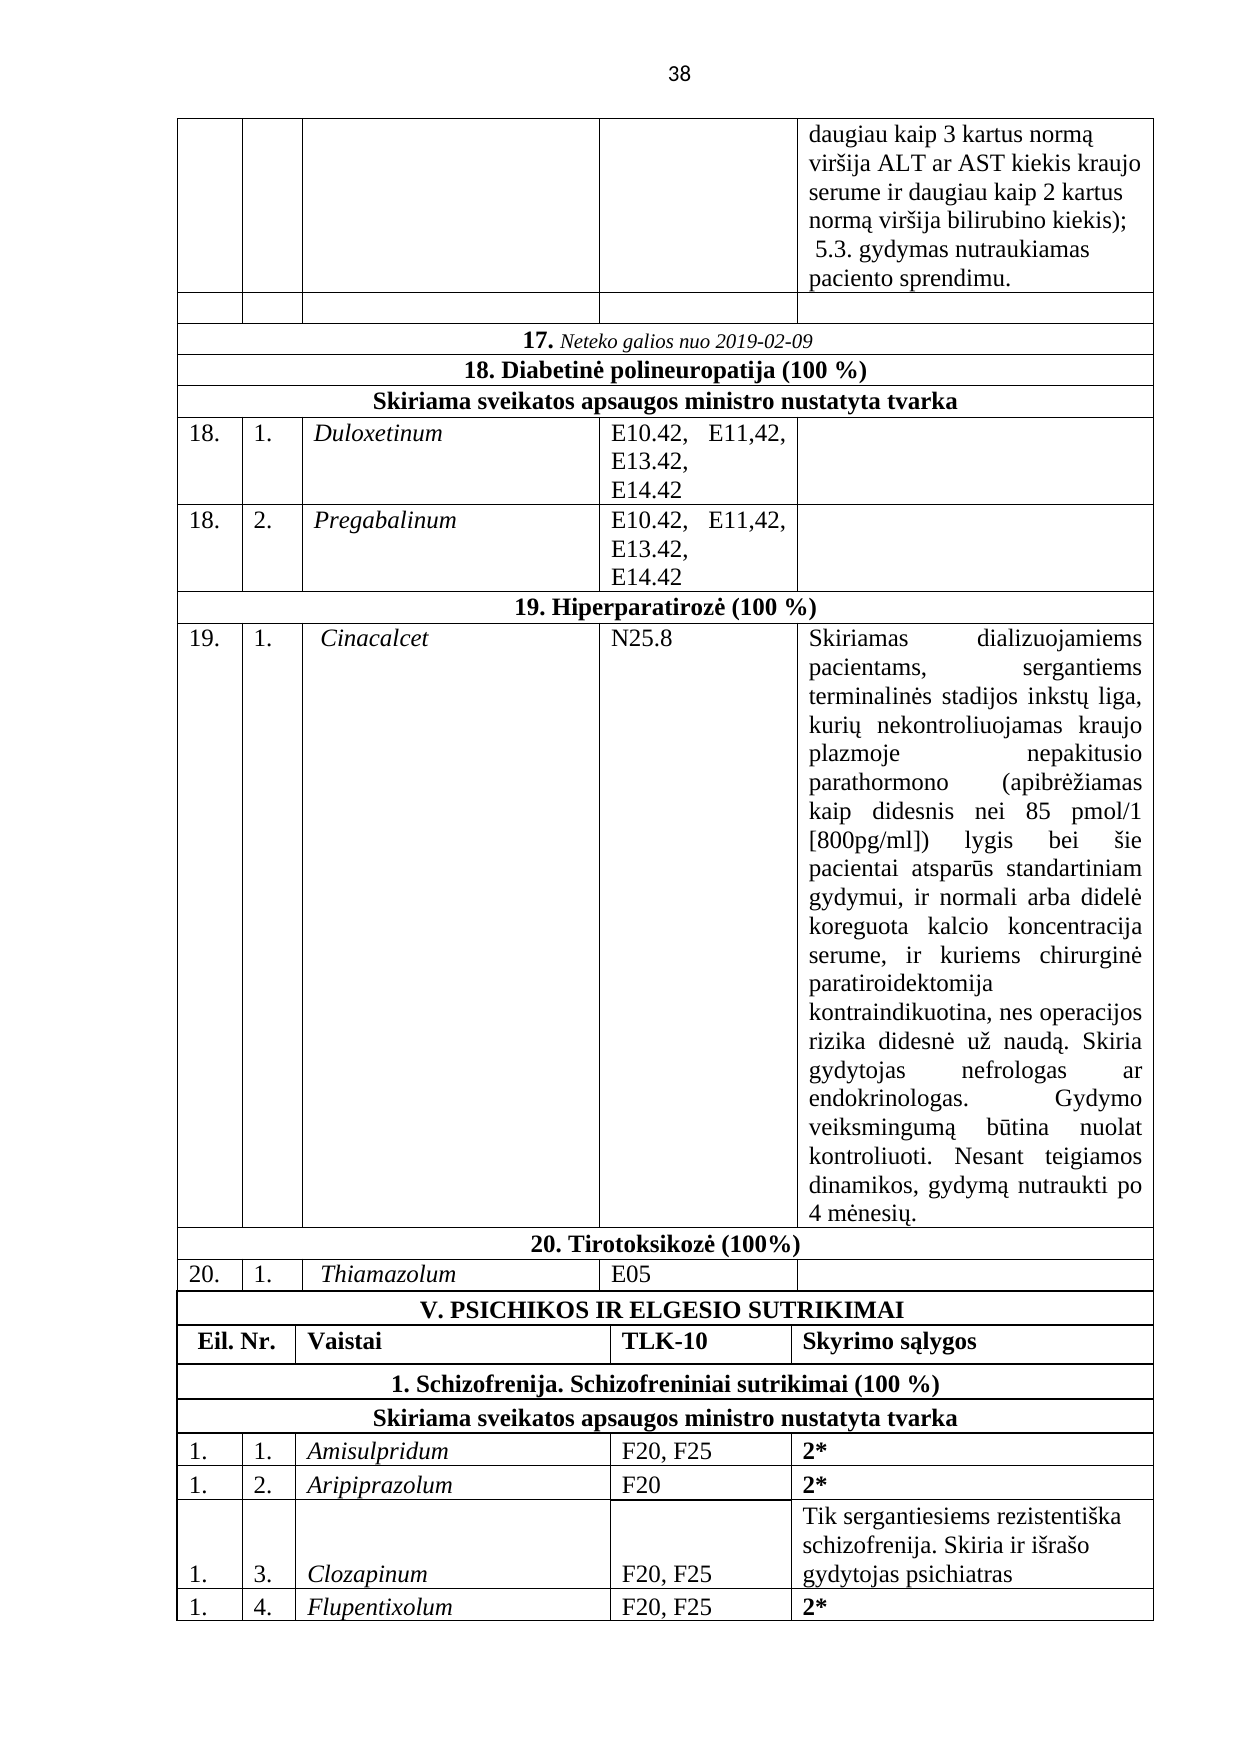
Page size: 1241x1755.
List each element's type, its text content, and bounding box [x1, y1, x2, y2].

table_cell 2* [792, 1589, 1153, 1620]
table_cell 2* [792, 1466, 1153, 1499]
table_cell [303, 119, 599, 292]
table_cell 1. [243, 1260, 302, 1290]
table_cell V. PSICHIKOS IR ELGESIO SUTRIKIMAI [178, 1292, 1153, 1324]
table_cell Tik sergantiesiems rezistentiška schizofrenija. Skiria ir išrašo gydytojas psichiatras [792, 1500, 1153, 1587]
table_cell F20 [611, 1466, 791, 1499]
table_cell Eil. Nr. [178, 1326, 295, 1363]
table_cell Clozapinum [296, 1500, 610, 1587]
table_cell N25.8 [600, 624, 797, 1227]
table_cell 4. [243, 1589, 295, 1620]
table_cell F20, F25 [611, 1589, 791, 1620]
table_cell 18. [178, 418, 242, 504]
table_cell 18. Diabetinė polineuropatija (100 %) [178, 355, 1153, 385]
table_cell Aripiprazolum [296, 1466, 610, 1499]
table_cell Pregabalinum [303, 505, 599, 591]
table_cell Flupentixolum [296, 1589, 610, 1620]
table_cell E10.42, E11,42, E13.42, E14.42 [600, 418, 797, 504]
table_cell Skiriama sveikatos apsaugos ministro nustatyta tvarka [178, 386, 1153, 417]
table_cell Skyrimo sąlygos [792, 1326, 1153, 1363]
table_cell 1. [243, 1434, 295, 1465]
table_cell Skiriamas dializuojamiems pacientams, sergantiems terminalinės stadijos inkstų liga, kurių nekontroliuojamas kraujo plazmoje nepakitusio parathormono (apibrėžiamas kaip didesnis nei 85 pmol/1 [800pg/ml]) lygis bei šie pacientai atsparūs standartiniam gydymui, ir normali arba didelė koreguota kalcio koncentracija serume, ir kuriems chirurginė paratiroidektomija kontraindikuotina, nes operacijos rizika didesnė už naudą. Skiria gydytojas nefrologas ar endokrinologas. Gydymo veiksmingumą būtina nuolat kontroliuoti. Nesant teigiamos dinamikos, gydymą nutraukti po 4 mėnesių. [798, 624, 1153, 1227]
table_cell [600, 293, 797, 323]
table_cell daugiau kaip 3 kartus normą viršija ALT ar AST kiekis kraujo serume ir daugiau kaip 2 kartus normą viršija bilirubino kiekis); 5.3. gydymas nutraukiamas paciento sprendimu. [798, 119, 1153, 292]
table_cell 1. [178, 1589, 242, 1620]
table_cell 19. Hiperparatirozė (100 %) [178, 592, 1153, 622]
table_cell TLK-10 [611, 1326, 791, 1363]
table_cell Thiamazolum [303, 1260, 599, 1290]
table_cell [243, 293, 302, 323]
table_cell 1. [243, 624, 302, 1227]
table_cell Skiriama sveikatos apsaugos ministro nustatyta tvarka [178, 1400, 1153, 1432]
table_cell [178, 119, 242, 292]
table_cell 1. [243, 418, 302, 504]
table_cell [178, 293, 242, 323]
table_cell 2. [243, 505, 302, 591]
table_cell [798, 505, 1153, 591]
table_cell Duloxetinum [303, 418, 599, 504]
table_cell 19. [178, 624, 242, 1227]
table_cell [243, 119, 302, 292]
table_cell 20. Tirotoksikozė (100%) [178, 1228, 1153, 1258]
table_cell 3. [243, 1500, 295, 1587]
table_cell F20, F25 [611, 1434, 791, 1465]
table_cell Amisulpridum [296, 1434, 610, 1465]
table_cell [798, 418, 1153, 504]
table_cell [303, 293, 599, 323]
table_cell 2* [792, 1434, 1153, 1465]
table_cell [600, 119, 797, 292]
table_cell 1. [178, 1466, 242, 1499]
table_cell 20. [178, 1260, 242, 1290]
table_cell E10.42, E11,42, E13.42, E14.42 [600, 505, 797, 591]
table_cell Vaistai [296, 1326, 610, 1363]
table_cell F20, F25 [611, 1501, 791, 1587]
table_cell [798, 1260, 1153, 1290]
table_cell [798, 293, 1153, 323]
table_cell Cinacalcet [303, 624, 599, 1227]
table_cell E05 [600, 1260, 797, 1290]
table_cell 1. [178, 1434, 242, 1465]
table_cell 1. Schizofrenija. Schizofreniniai sutrikimai (100 %) [178, 1365, 1153, 1398]
table_cell 18. [178, 505, 242, 591]
table_cell 2. [243, 1466, 295, 1499]
table_cell 17. Neteko galios nuo 2019-02-09 [178, 324, 1153, 354]
table_cell 1. [178, 1500, 242, 1587]
